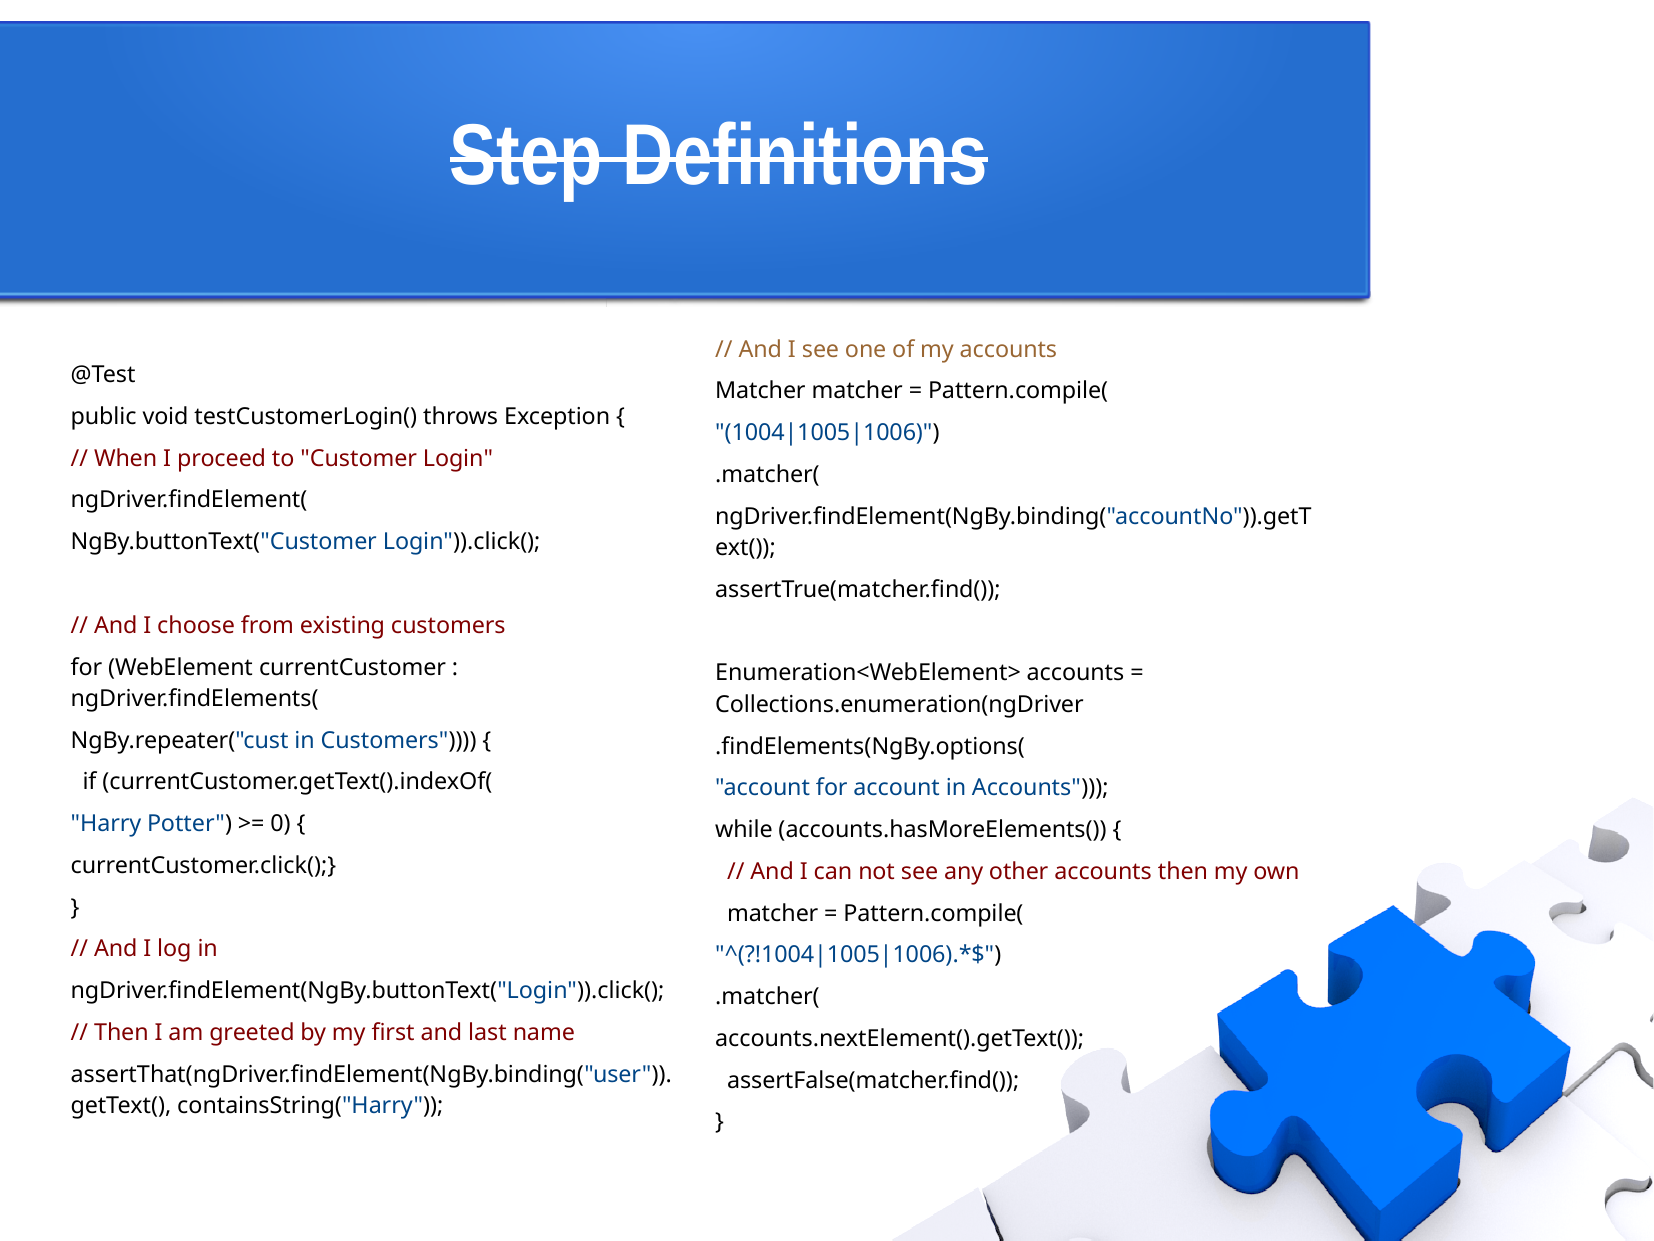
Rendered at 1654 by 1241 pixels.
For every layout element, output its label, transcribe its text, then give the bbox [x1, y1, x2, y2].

picture [872, 655, 1654, 1241]
picture [0, 21, 1375, 307]
title Step Definitions [82, 49, 1356, 257]
list @Test public void testCustomerLogin() throws Exception { // When I proceed to "Customer Login" ngDriver.findElement( NgBy.buttonText("Customer Login")).click(); // And I choose from existing customers for (WebElement currentCustomer : ngDriver.findElements( NgBy.repeater("cust in Customers")))) { if (currentCustomer.getText().indexOf( "Harry Potter") >= 0) { currentCustomer.click();} } // And I log in ngDriver.findElement(NgBy.buttonText("Login")).click(); // Then I am greeted by my first and last name assertThat(ngDriver.findElement(NgBy.binding("user")).getText(), containsString("Harry")); [70, 357, 673, 1151]
list // And I see one of my accounts Matcher matcher = Pattern.compile( "(1004|1005|1006)") .matcher( ngDriver.findElement(NgBy.binding("accountNo")).getText()); assertTrue(matcher.find()); Enumeration<WebElement> accounts = Collections.enumeration(ngDriver .findElements(NgBy.options( "account for account in Accounts"))); while (accounts.hasMoreElements()) { // And I can not see any other accounts then my own matcher = Pattern.compile( "^(?!1004|1005|1006).*$") .matcher( accounts.nextElement().getText()); assertFalse(matcher.find()); } [715, 332, 1318, 1164]
